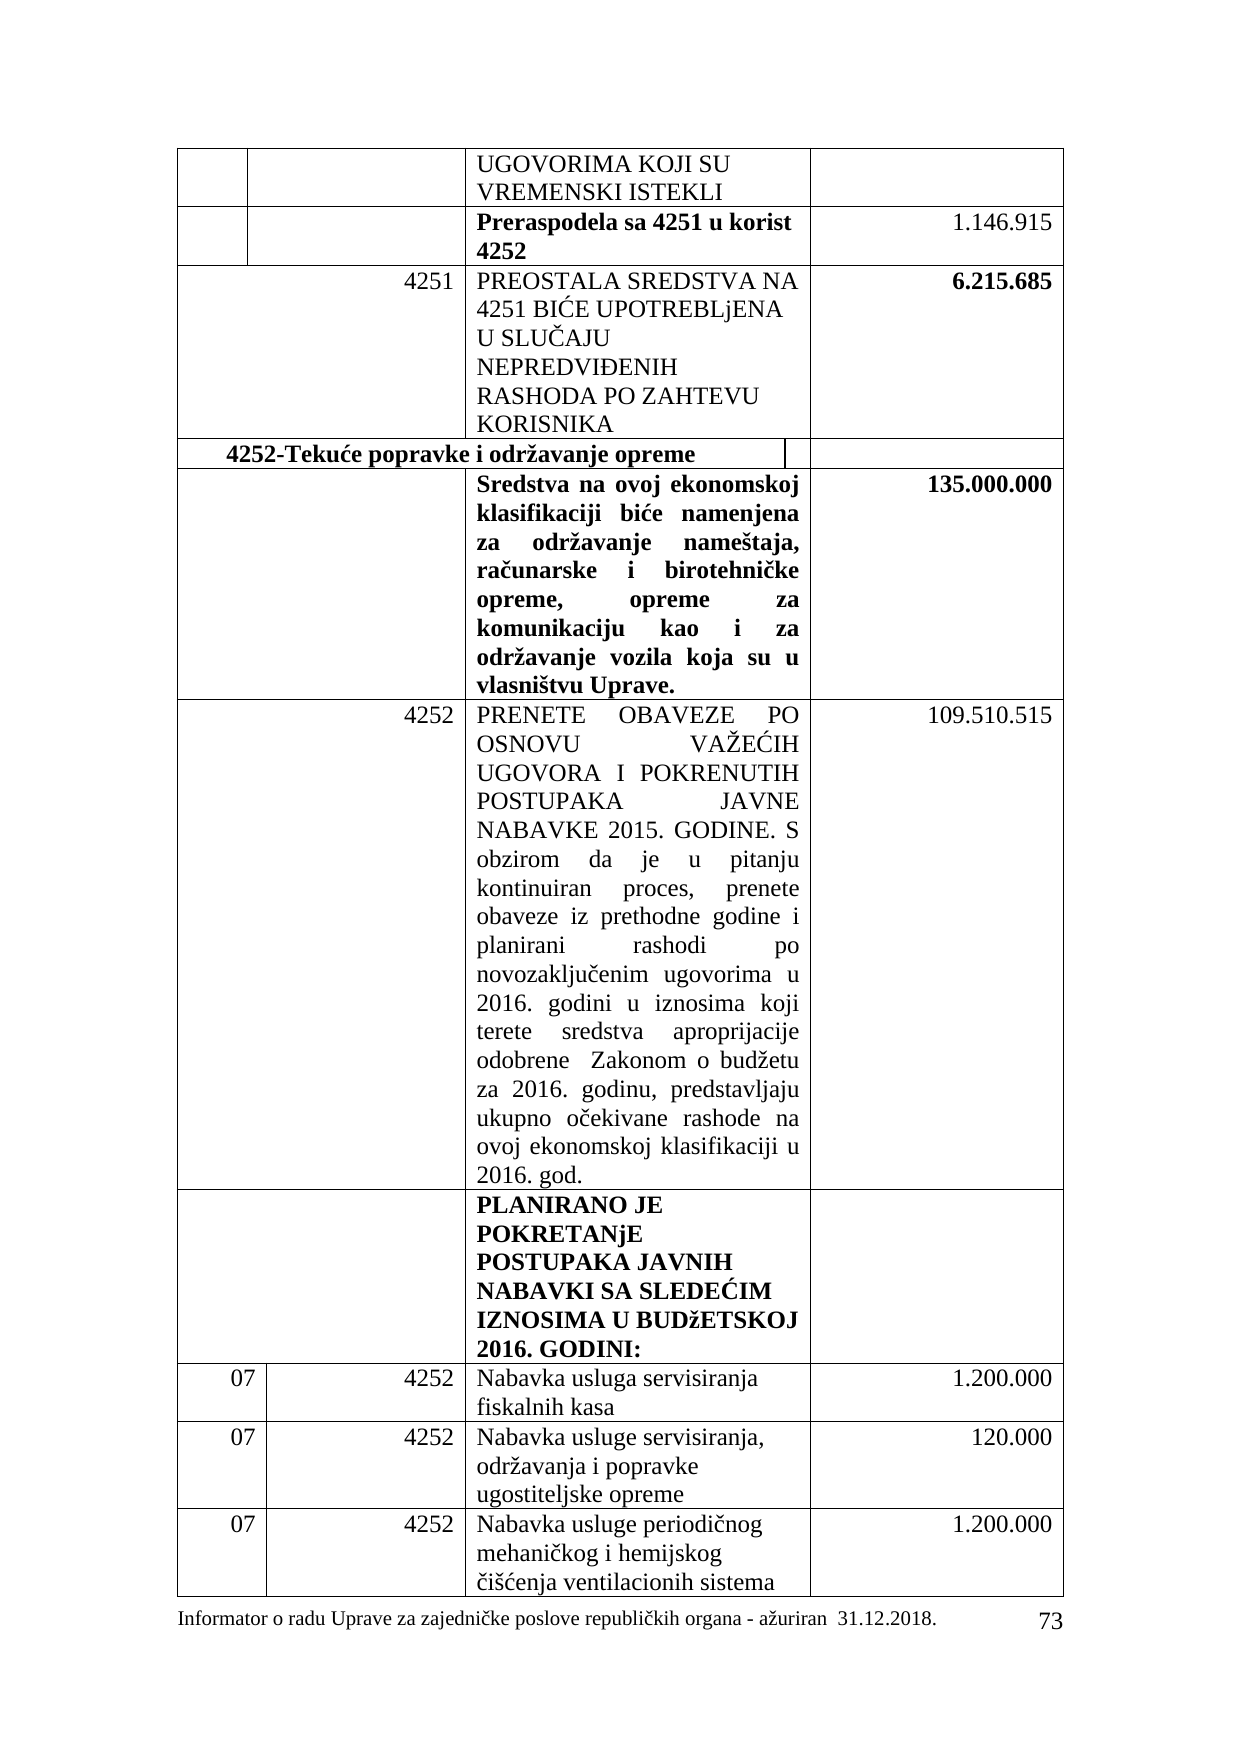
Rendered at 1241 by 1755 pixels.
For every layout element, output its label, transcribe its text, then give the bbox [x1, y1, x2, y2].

table_cell 07 [178, 1422, 266, 1508]
table_cell [248, 149, 465, 206]
table_cell UGOVORIMA KOJI SU VREMENSKI ISTEKLI [466, 149, 810, 206]
table_cell Preraspodela sa 4251 u korist 4252 [466, 207, 810, 265]
table_cell 1.146.915 [811, 207, 1063, 265]
table_cell Nabavka usluga servisiranja fiskalnih kasa [466, 1364, 810, 1421]
table_cell 07 [178, 1364, 266, 1421]
table_cell 4252 [267, 1422, 465, 1508]
table_cell [811, 439, 1063, 468]
table_cell [178, 469, 465, 699]
table_cell [248, 207, 465, 265]
table_cell 120.000 [811, 1422, 1063, 1508]
table_cell [786, 439, 810, 468]
table_cell [178, 207, 247, 265]
table_cell Nabavka usluge servisiranja, održavanja i popravke ugostitelјske opreme [466, 1422, 810, 1508]
table_cell 135.000.000 [811, 469, 1063, 699]
table_cell 4252 [267, 1509, 465, 1596]
table_cell [178, 1190, 465, 1362]
table_cell 4251 [178, 266, 465, 438]
table_cell PRENETE OBAVEZE PO OSNOVU VAŽEĆIH UGOVORA I POKRENUTIH POSTUPAKA JAVNE NABAVKE 2015. GODINE. S obzirom da je u pitanju kontinuiran proces, prenete obaveze iz prethodne godine i planirani rashodi po novozaklјučenim ugovorima u 2016. godini u iznosima koji terete sredstva aproprijacije odobrene Zakonom o budžetu za 2016. godinu, predstavlјaju ukupno očekivane rashode na ovoj ekonomskoj klasifikaciji u 2016. god. [466, 700, 810, 1189]
table_cell 109.510.515 [811, 700, 1063, 1189]
table_cell 1.200.000 [811, 1364, 1063, 1421]
table_cell PREOSTALA SREDSTVA NA 4251 BIĆE UPOTREBLjENA U SLUČAJU NEPREDVIĐENIH RASHODA PO ZAHTEVU KORISNIKA [466, 266, 810, 438]
table_cell 07 [178, 1509, 266, 1596]
table_cell 4252-Tekuće popravke i održavanje opreme [178, 439, 784, 468]
table_cell Nabavka usluge periodičnog mehaničkog i hemijskog čišćenja ventilacionih sistema [466, 1509, 810, 1596]
table_cell [811, 1190, 1063, 1362]
table_cell Sredstva na ovoj ekonomskoj klasifikaciji biće namenjena za održavanje nameštaja, računarske i birotehničke opreme, opreme za komunikaciju kao i za održavanje vozila koja su u vlasništvu Uprave. [466, 469, 810, 699]
table_cell [178, 149, 247, 206]
table_cell 4252 [267, 1364, 465, 1421]
table_cell [811, 149, 1063, 206]
table_cell 1.200.000 [811, 1509, 1063, 1596]
table_cell 4252 [178, 700, 465, 1189]
table_cell PLANIRANO JE POKRETANјE POSTUPAKA JAVNIH NABAVKI SA SLEDEĆIM IZNOSIMA U BUDžETSKOJ 2016. GODINI: [466, 1190, 810, 1362]
table_cell 6.215.685 [811, 266, 1063, 438]
